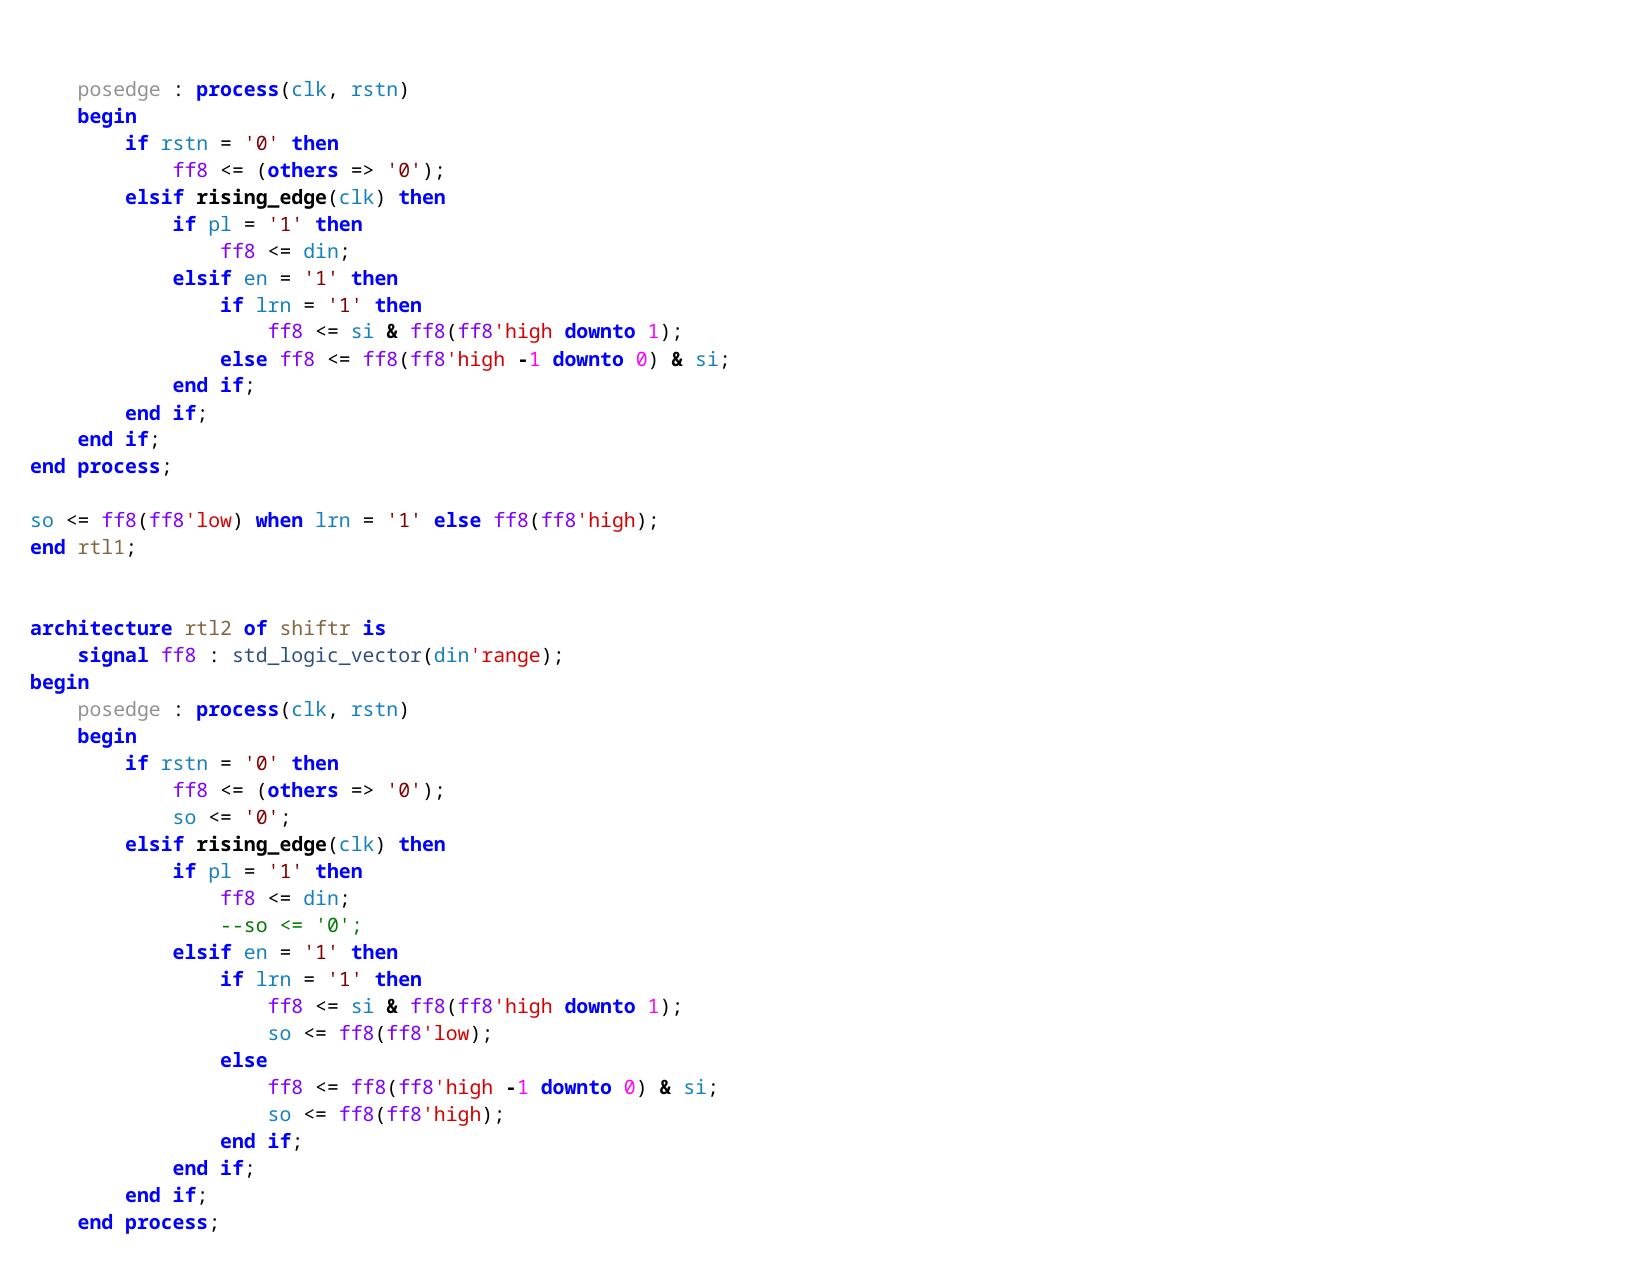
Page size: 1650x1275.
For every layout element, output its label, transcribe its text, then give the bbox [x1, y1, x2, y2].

text so <= ff8(ff8'low) when lrn = '1' else ff8(ff8'high); [30, 507, 1620, 534]
text posedge : process(clk, rstn) [30, 696, 1620, 722]
text ff8 <= din; [30, 237, 1620, 264]
text end rtl1; [30, 534, 1620, 561]
text posedge : process(clk, rstn) [30, 75, 1620, 102]
text elsif en = '1' then [30, 938, 1620, 965]
text ff8 <= (others => '0'); [30, 156, 1620, 183]
text else [30, 1046, 1620, 1073]
text end if; [30, 372, 1620, 399]
text elsif en = '1' then [30, 264, 1620, 291]
text ff8 <= (others => '0'); [30, 776, 1620, 803]
text if pl = '1' then [30, 210, 1620, 237]
text ff8 <= ff8(ff8'high -1 downto 0) & si; [30, 1073, 1620, 1100]
text begin [30, 722, 1620, 749]
text end if; [30, 399, 1620, 426]
text end if; [30, 1127, 1620, 1154]
text end if; [30, 1181, 1620, 1208]
text so <= '0'; [30, 803, 1620, 830]
text if rstn = '0' then [30, 129, 1620, 156]
text else ff8 <= ff8(ff8'high -1 downto 0) & si; [30, 345, 1620, 372]
text begin [30, 102, 1620, 129]
text if pl = '1' then [30, 857, 1620, 884]
text if lrn = '1' then [30, 965, 1620, 992]
text --so <= '0'; [30, 911, 1620, 938]
text ff8 <= si & ff8(ff8'high downto 1); [30, 992, 1620, 1019]
text end if; [30, 426, 1620, 453]
text ff8 <= si & ff8(ff8'high downto 1); [30, 318, 1620, 345]
text elsif rising_edge(clk) then [30, 183, 1620, 210]
text end process; [30, 1208, 1620, 1235]
text architecture rtl2 of shiftr is [30, 614, 1620, 642]
text end if; [30, 1154, 1620, 1181]
text if lrn = '1' then [30, 291, 1620, 318]
text signal ff8 : std_logic_vector(din'range); [30, 642, 1620, 668]
text so <= ff8(ff8'high); [30, 1100, 1620, 1127]
text ff8 <= din; [30, 884, 1620, 911]
text begin [30, 668, 1620, 696]
text end process; [30, 453, 1620, 480]
text elsif rising_edge(clk) then [30, 830, 1620, 857]
text so <= ff8(ff8'low); [30, 1019, 1620, 1046]
text if rstn = '0' then [30, 749, 1620, 776]
